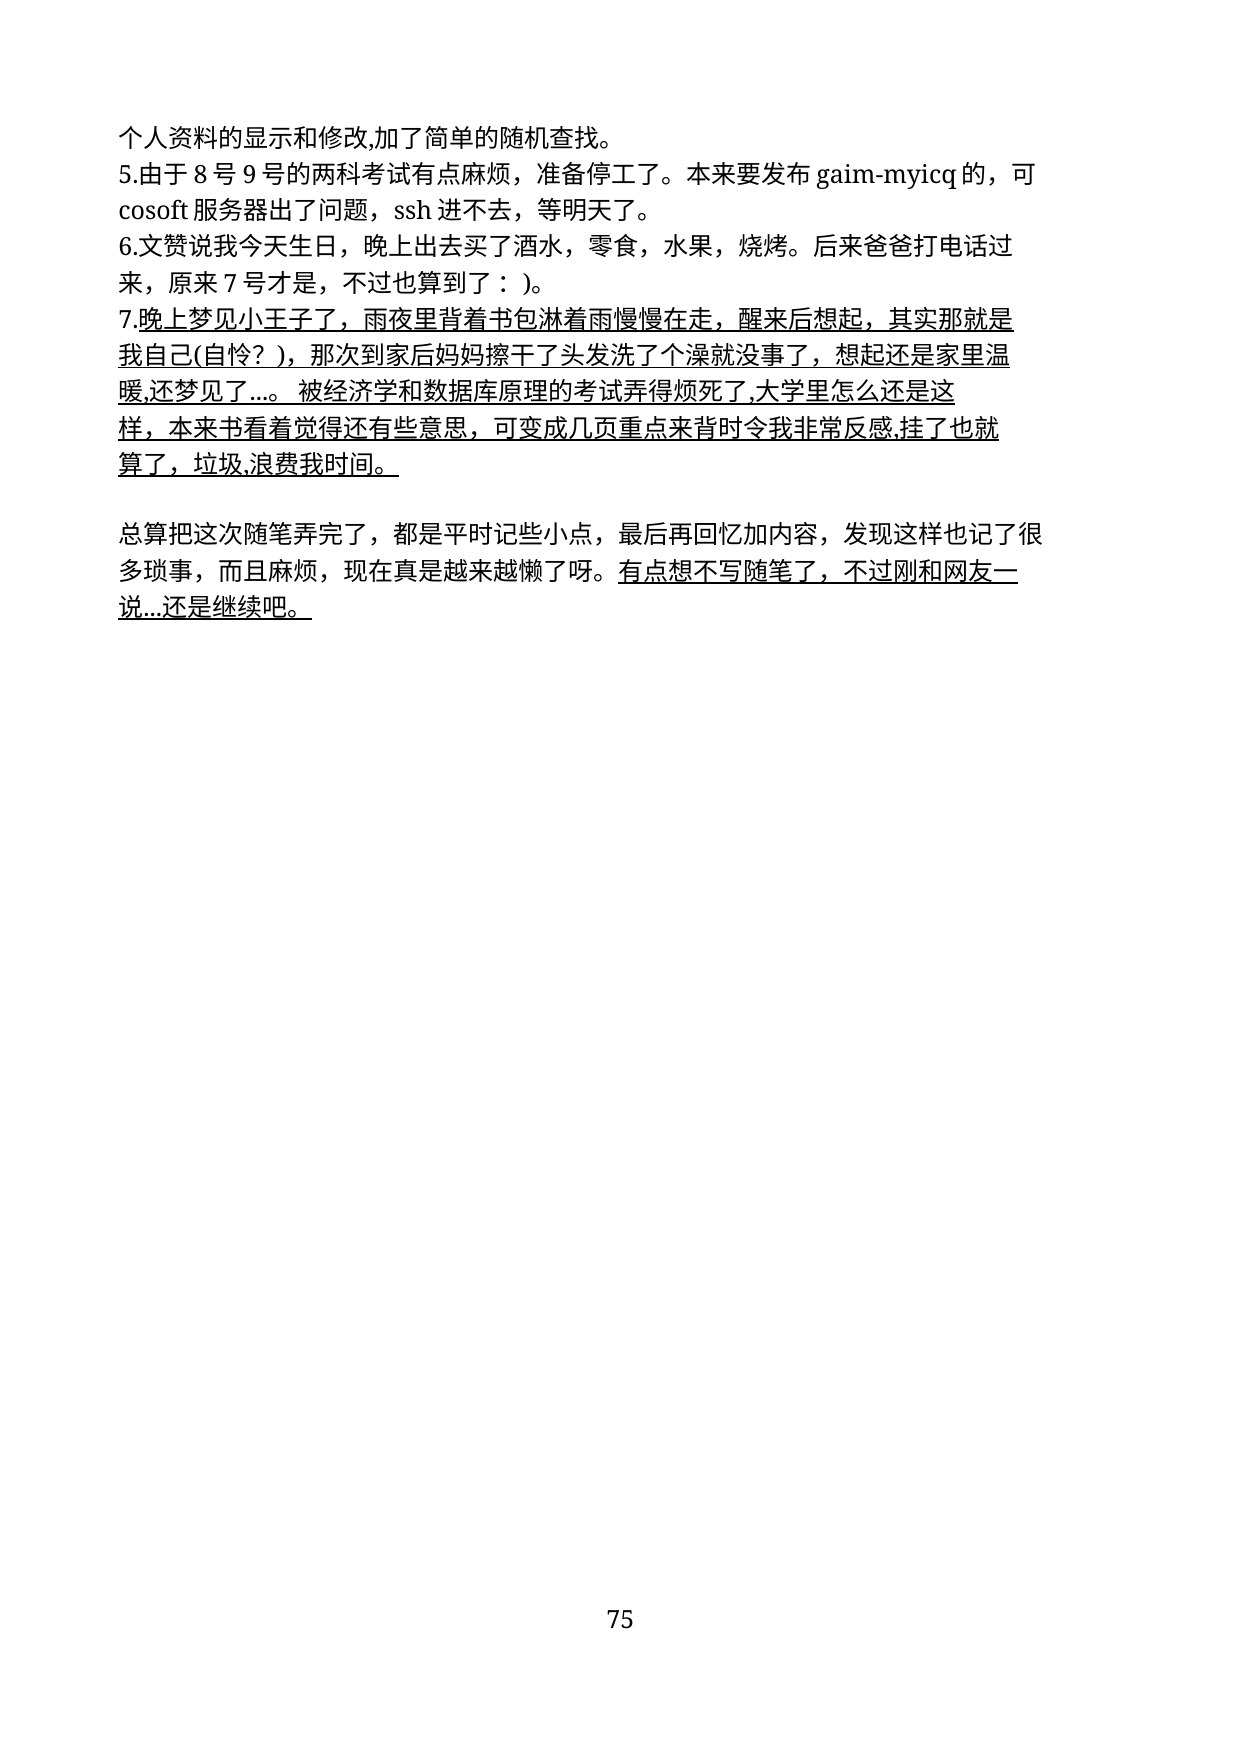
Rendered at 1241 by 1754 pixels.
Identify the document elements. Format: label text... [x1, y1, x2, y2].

text 个人资料的显示和修改,加了简单的随机查找。 [118, 118, 1122, 154]
text 来，原来7号才是，不过也算到了 ：)。 [118, 263, 1122, 299]
text 总算把这次随笔弄完了，都是平时记些小点，最后再回忆加内容，发现这样也记了很 [118, 515, 1122, 551]
text 6.文赞说我今天生日，晚上出去买了酒水，零食，水果，烧烤。后来爸爸打电话过 [118, 227, 1122, 263]
text 暖,还梦见了...。 被经济学和数据库原理的考试弄得烦死了,大学里怎么还是这 [118, 372, 1122, 408]
text 我自己(自怜？)，那次到家后妈妈擦干了头发洗了个澡就没事了，想起还是家里温 [118, 336, 1122, 372]
text 7.晚上梦见小王子了，雨夜里背着书包淋着雨慢慢在走，醒来后想起，其实那就是 [118, 299, 1122, 336]
text 5.由于8号9号的两科考试有点麻烦，准备停工了。本来要发布gaim-myicq的，可 [118, 154, 1122, 191]
text 样，本来书看着觉得还有些意思，可变成几页重点来背时令我非常反感,挂了也就 [118, 408, 1122, 444]
text cosoft服务器出了问题，ssh进不去，等明天了。 [118, 191, 1122, 227]
text 多琐事，而且麻烦，现在真是越来越懒了呀。有点想不写随笔了，不过刚和网友一 [118, 551, 1122, 587]
text 说...还是继续吧。 [118, 587, 1122, 623]
text 算了，垃圾,浪费我时间。 [118, 444, 1122, 481]
